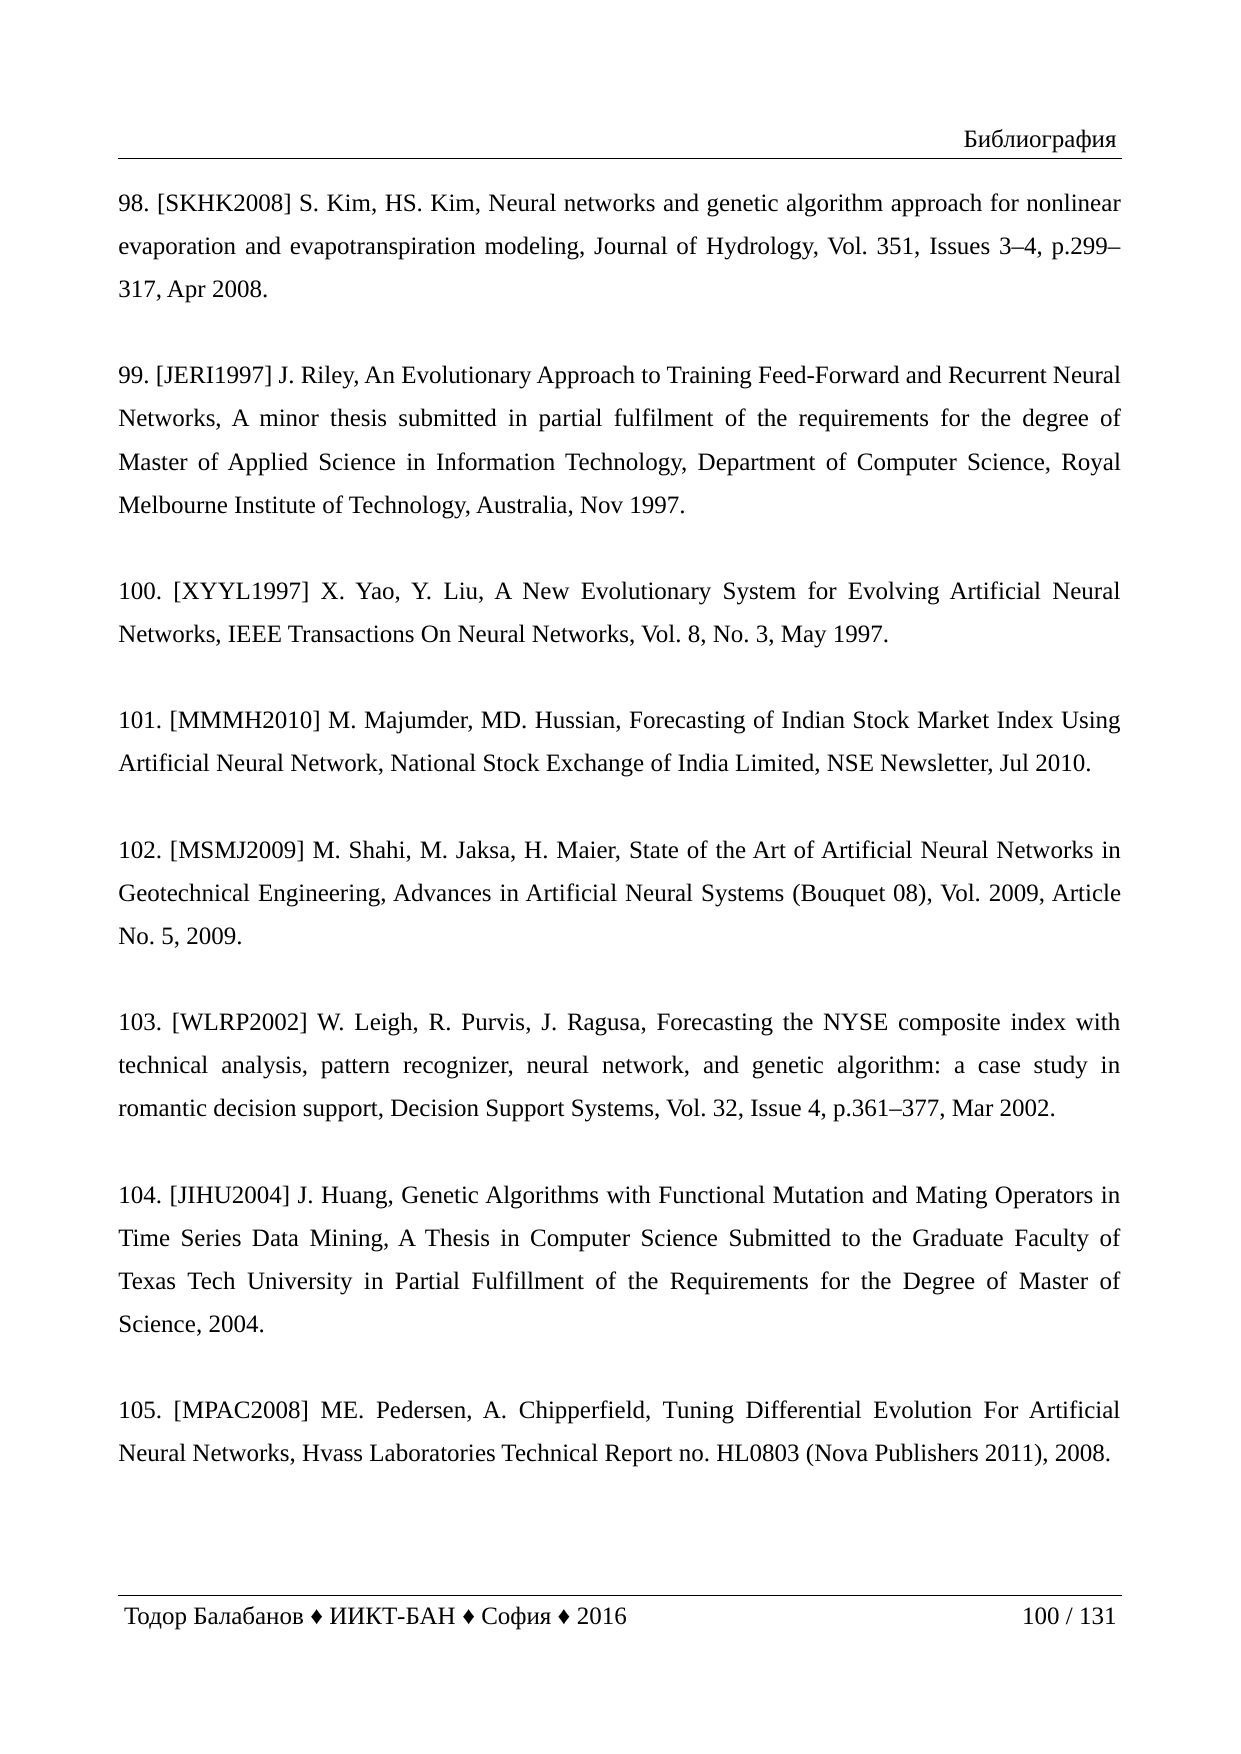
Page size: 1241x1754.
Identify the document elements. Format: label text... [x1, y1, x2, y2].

text 102. [MSMJ2009] M. Shahi, M. Jaksa, H. Maier, State of the Art of Artificial Neural Networks in Geotechnical Engineering, Advances in Artificial Neural Systems (Bouquet 08), Vol. 2009, Article No. 5, 2009. [118, 835, 1122, 950]
text 103. [WLRP2002] W. Leigh, R. Purvis, J. Ragusa, Forecasting the NYSE composite index with technical analysis, pattern recognizer, neural network, and genetic algorithm: a case study in romantic decision support, Decision Support Systems, Vol. 32, Issue 4, p.361–377, Mar 2002. [118, 1007, 1122, 1122]
text 101. [MMMH2010] M. Majumder, MD. Hussian, Forecasting of Indian Stock Market Index Using Artificial Neural Network, National Stock Exchange of India Limited, NSE Newsletter, Jul 2010. [118, 705, 1122, 777]
text 105. [MPAC2008] ME. Pedersen, A. Chipperfield, Tuning Differential Evolution For Artificial Neural Networks, Hvass Laboratories Technical Report no. HL0803 (Nova Publishers 2011), 2008. [118, 1395, 1122, 1467]
text 104. [JIHU2004] J. Huang, Genetic Algorithms with Functional Mutation and Mating Operators in Time Series Data Mining, A Thesis in Computer Science Submitted to the Graduate Faculty of Texas Tech University in Partial Fulfillment of the Requirements for the Degree of Master of Science, 2004. [118, 1180, 1122, 1338]
text 98. [SKHK2008] S. Kim, HS. Kim, Neural networks and genetic algorithm approach for nonlinear evaporation and evapotranspiration modeling, Journal of Hydrology, Vol. 351, Issues 3–4, p.299–317, Apr 2008. [118, 188, 1122, 303]
text 100. [XYYL1997] X. Yao, Y. Liu, A New Evolutionary System for Evolving Artificial Neural Networks, IEEE Transactions On Neural Networks, Vol. 8, No. 3, May 1997. [118, 576, 1122, 648]
text 99. [JERI1997] J. Riley, An Evolutionary Approach to Training Feed-Forward and Recurrent Neural Networks, A minor thesis submitted in partial fulfilment of the requirements for the degree of Master of Applied Science in Information Technology, Department of Computer Science, Royal Melbourne Institute of Technology, Australia, Nov 1997. [118, 360, 1122, 518]
